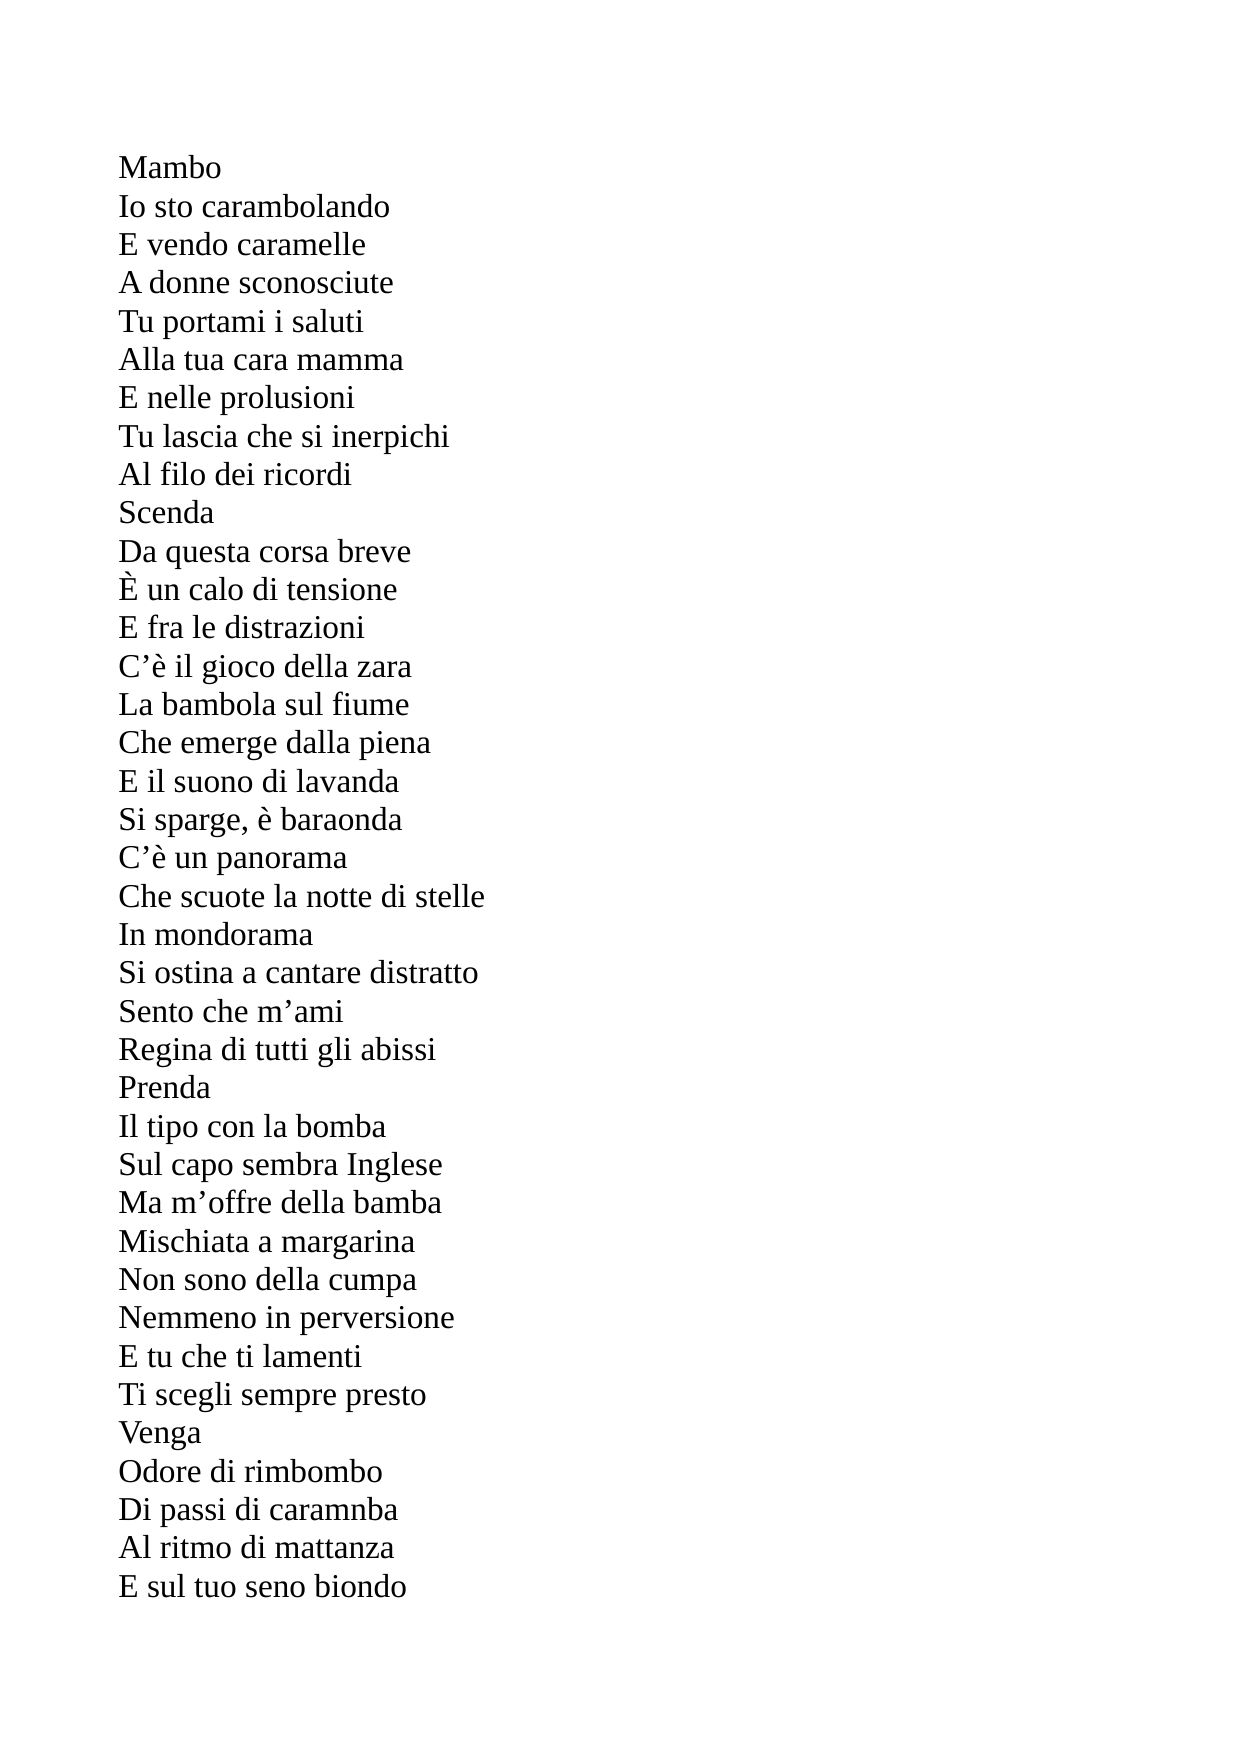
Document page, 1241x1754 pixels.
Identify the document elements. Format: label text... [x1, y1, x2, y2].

text Al ritmo di mattanza [118, 1528, 1122, 1566]
text Non sono della cumpa [118, 1259, 1122, 1298]
text Tu lascia che si inerpichi [118, 416, 1122, 454]
text Il tipo con la bomba [118, 1106, 1122, 1144]
text Si sparge, è baraonda [118, 799, 1122, 838]
text Di passi di caramnba [118, 1489, 1122, 1528]
text Prenda [118, 1068, 1122, 1106]
text E sul tuo seno biondo [118, 1566, 1122, 1604]
text E tu che ti lamenti [118, 1336, 1122, 1374]
text Che emerge dalla piena [118, 723, 1122, 761]
text In mondorama [118, 914, 1122, 953]
text Mischiata a margarina [118, 1221, 1122, 1259]
text Da questa corsa breve [118, 531, 1122, 569]
text Si ostina a cantare distratto [118, 953, 1122, 991]
text Tu portami i saluti [118, 301, 1122, 339]
text Sul capo sembra Inglese [118, 1144, 1122, 1183]
text Regina di tutti gli abissi [118, 1029, 1122, 1068]
text Mambo [118, 148, 1122, 186]
text E il suono di lavanda [118, 761, 1122, 799]
text C’è il gioco della zara [118, 646, 1122, 684]
text Io sto carambolando [118, 186, 1122, 224]
text Ma m’offre della bamba [118, 1183, 1122, 1221]
text Scenda [118, 493, 1122, 531]
text E nelle prolusioni [118, 378, 1122, 416]
text Sento che m’ami [118, 991, 1122, 1029]
text Alla tua cara mamma [118, 339, 1122, 378]
text La bambola sul fiume [118, 684, 1122, 723]
text Odore di rimbombo [118, 1451, 1122, 1489]
text Ti scegli sempre presto [118, 1374, 1122, 1413]
text Al filo dei ricordi [118, 454, 1122, 493]
text E fra le distrazioni [118, 608, 1122, 646]
text C’è un panorama [118, 838, 1122, 876]
text A donne sconosciute [118, 263, 1122, 301]
text Venga [118, 1413, 1122, 1451]
text Che scuote la notte di stelle [118, 876, 1122, 914]
text E vendo caramelle [118, 224, 1122, 263]
text Nemmeno in perversione [118, 1298, 1122, 1336]
text È un calo di tensione [118, 569, 1122, 608]
